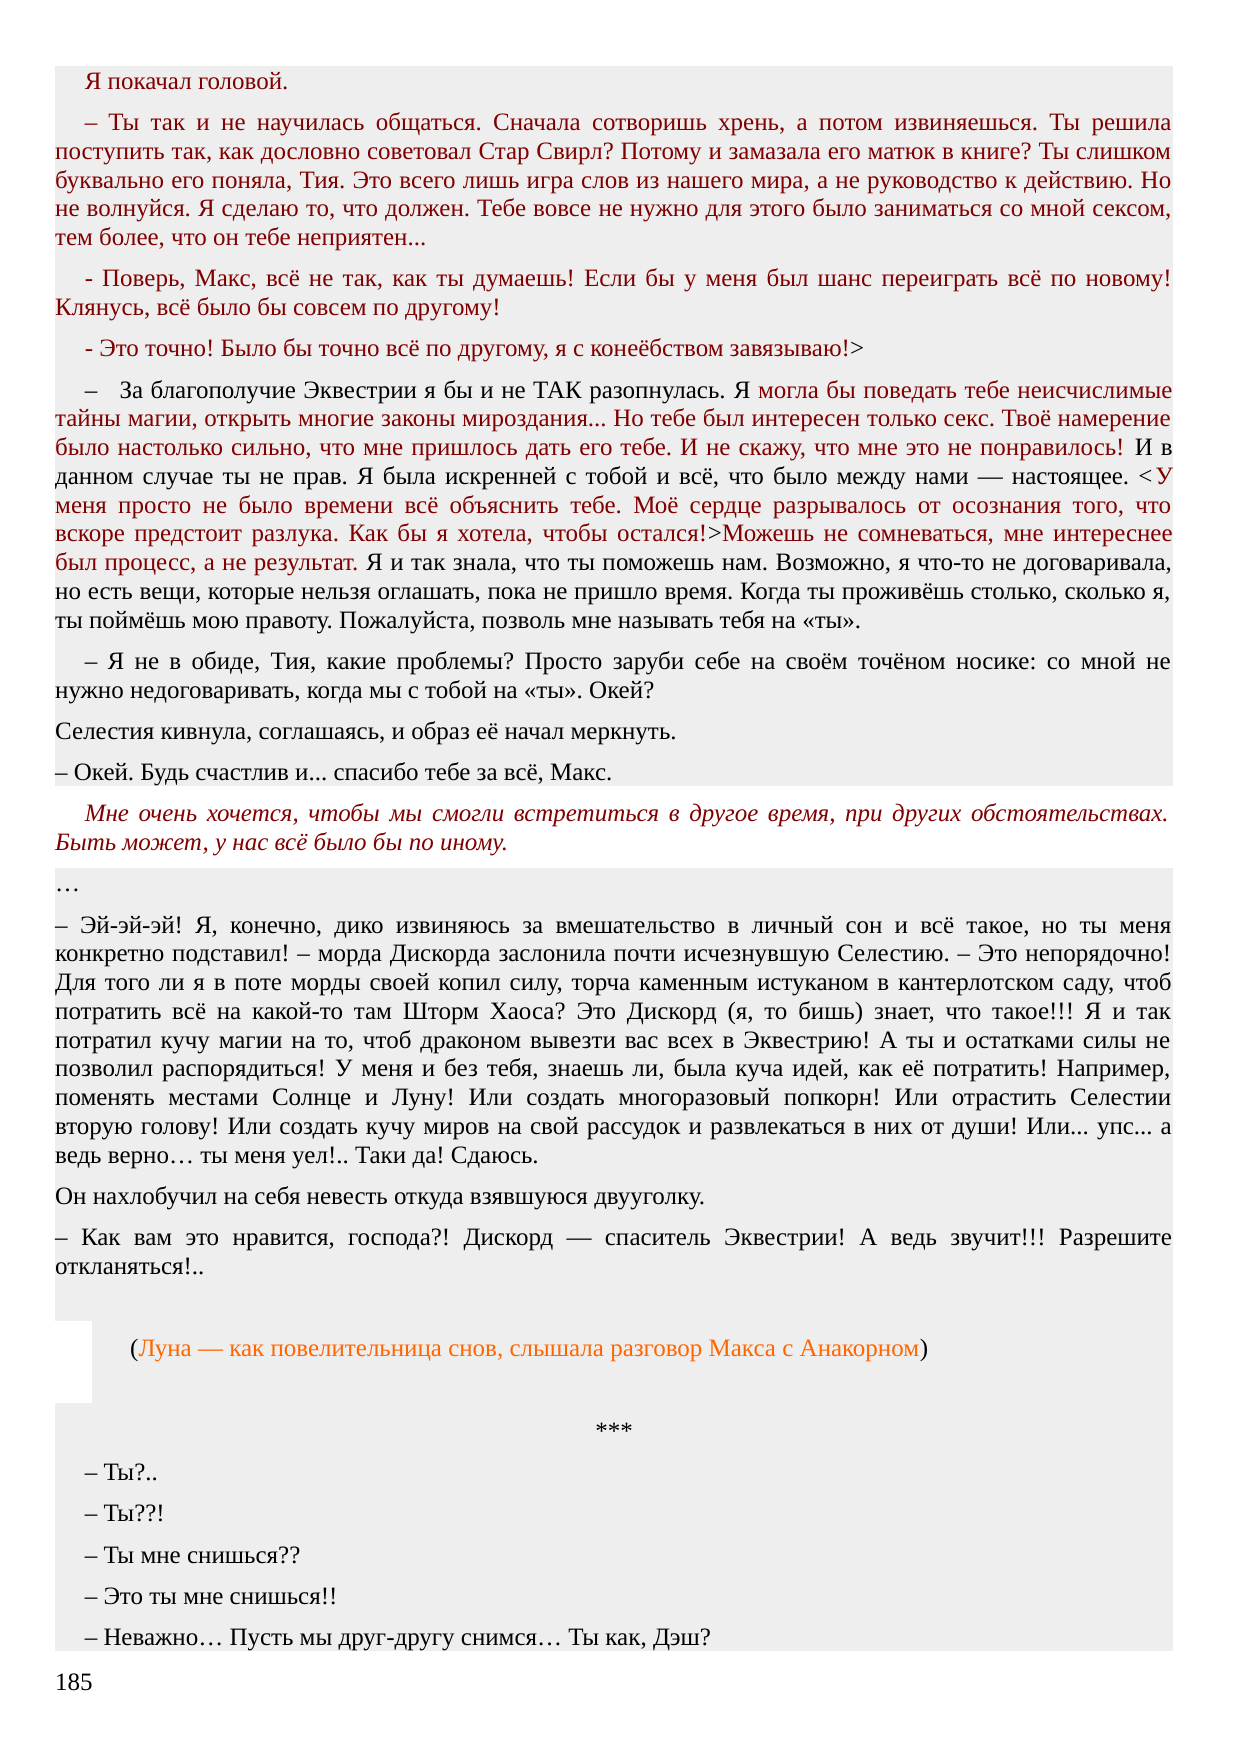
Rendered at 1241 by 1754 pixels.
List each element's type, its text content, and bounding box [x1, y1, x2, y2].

text – Окей. Будь счастлив и... спасибо тебе за всё, Макс. [55, 757, 1173, 786]
text – Неважно… Пусть мы друг-другу снимся… Ты как, Дэш? [55, 1622, 1173, 1651]
text Я покачал головой. [55, 66, 1173, 95]
text … [55, 868, 1173, 897]
list (Луна — как повелительница снов, слышала разговор Макса с Анакорном) [92, 1333, 1173, 1362]
text – За благополучие Эквестрии я бы и не ТАК разопнулась. Я могла бы поведать тебе неисчислимые тайны магии, открыть многие законы мироздания... Но тебе был интересен только секс. Твоё намерение было настолько сильно, что мне пришлось дать его тебе. И не скажу, что мне это не понравилось! И в данном случае ты не прав. Я была искренней с тобой и всё, что было между нами — настоящее. <У меня просто не было времени всё объяснить тебе. Моё сердце разрывалось от осознания того, что вскоре предстоит разлука. Как бы я хотела, чтобы остался!>Можешь не сомневаться, мне интереснее был процесс, а не результат. Я и так знала, что ты поможешь нам. Возможно, я что-то не договаривала, но есть вещи, которые нельзя оглашать, пока не пришло время. Когда ты проживёшь столько, сколько я, ты поймёшь мою правоту. Пожалуйста, позволь мне называть тебя на «ты». [55, 375, 1173, 633]
text Он нахлобучил на себя невесть откуда взявшуюся двууголку. [55, 1181, 1173, 1210]
text Селестия кивнула, соглашаясь, и образ её начал меркнуть. [55, 716, 1173, 745]
text – Это ты мне снишься!! [55, 1581, 1173, 1610]
text – Ты??! [55, 1498, 1173, 1527]
text – Ты мне снишься?? [55, 1540, 1173, 1568]
text – Я не в обиде, Тия, какие проблемы? Просто заруби себе на своём точёном носике: со мной не нужно недоговаривать, когда мы с тобой на «ты». Окей? [55, 646, 1173, 703]
text *** [55, 1416, 1173, 1445]
text - Это точно! Было бы точно всё по другому, я с конеёбством завязываю!> [55, 333, 1173, 362]
text – Эй-эй-эй! Я, конечно, дико извиняюсь за вмешательство в личный сон и всё такое, но ты меня конкретно подставил! – морда Дискорда заслонила почти исчезнувшую Селестию. – Это непорядочно! Для того ли я в поте морды своей копил силу, торча каменным истуканом в кантерлотском саду, чтоб потратить всё на какой-то там Шторм Хаоса? Это Дискорд (я, то бишь) знает, что такое!!! Я и так потратил кучу магии на то, чтоб драконом вывезти вас всех в Эквестрию! А ты и остатками силы не позволил распорядиться! У меня и без тебя, знаешь ли, была куча идей, как её потратить! Например, поменять местами Солнце и Луну! Или создать многоразовый попкорн! Или отрастить Селестии вторую голову! Или создать кучу миров на свой рассудок и развлекаться в них от души! Или... упс... а ведь верно… ты меня уел!.. Таки да! Сдаюсь. [55, 910, 1173, 1168]
text Мне очень хочется, чтобы мы смогли встретиться в другое время, при других обстоятельствах. Быть может, у нас всё было бы по иному. [55, 798, 1173, 856]
text – Ты?.. [55, 1457, 1173, 1486]
text – Ты так и не научилась общаться. Сначала сотворишь хрень, а потом извиняешься. Ты решила поступить так, как дословно советовал Стар Свирл? Потому и замазала его матюк в книге? Ты слишком буквально его поняла, Тия. Это всего лишь игра слов из нашего мира, а не руководство к действию. Но не волнуйся. Я сделаю то, что должен. Тебе вовсе не нужно для этого было заниматься со мной сексом, тем более, что он тебе неприятен... [55, 107, 1173, 251]
text - Поверь, Макс, всё не так, как ты думаешь! Если бы у меня был шанс переиграть всё по новому! Клянусь, всё было бы совсем по другому! [55, 263, 1173, 321]
text – Как вам это нравится, господа?! Дискорд — спаситель Эквестрии! А ведь звучит!!! Разрешите откланяться!.. [55, 1222, 1173, 1280]
